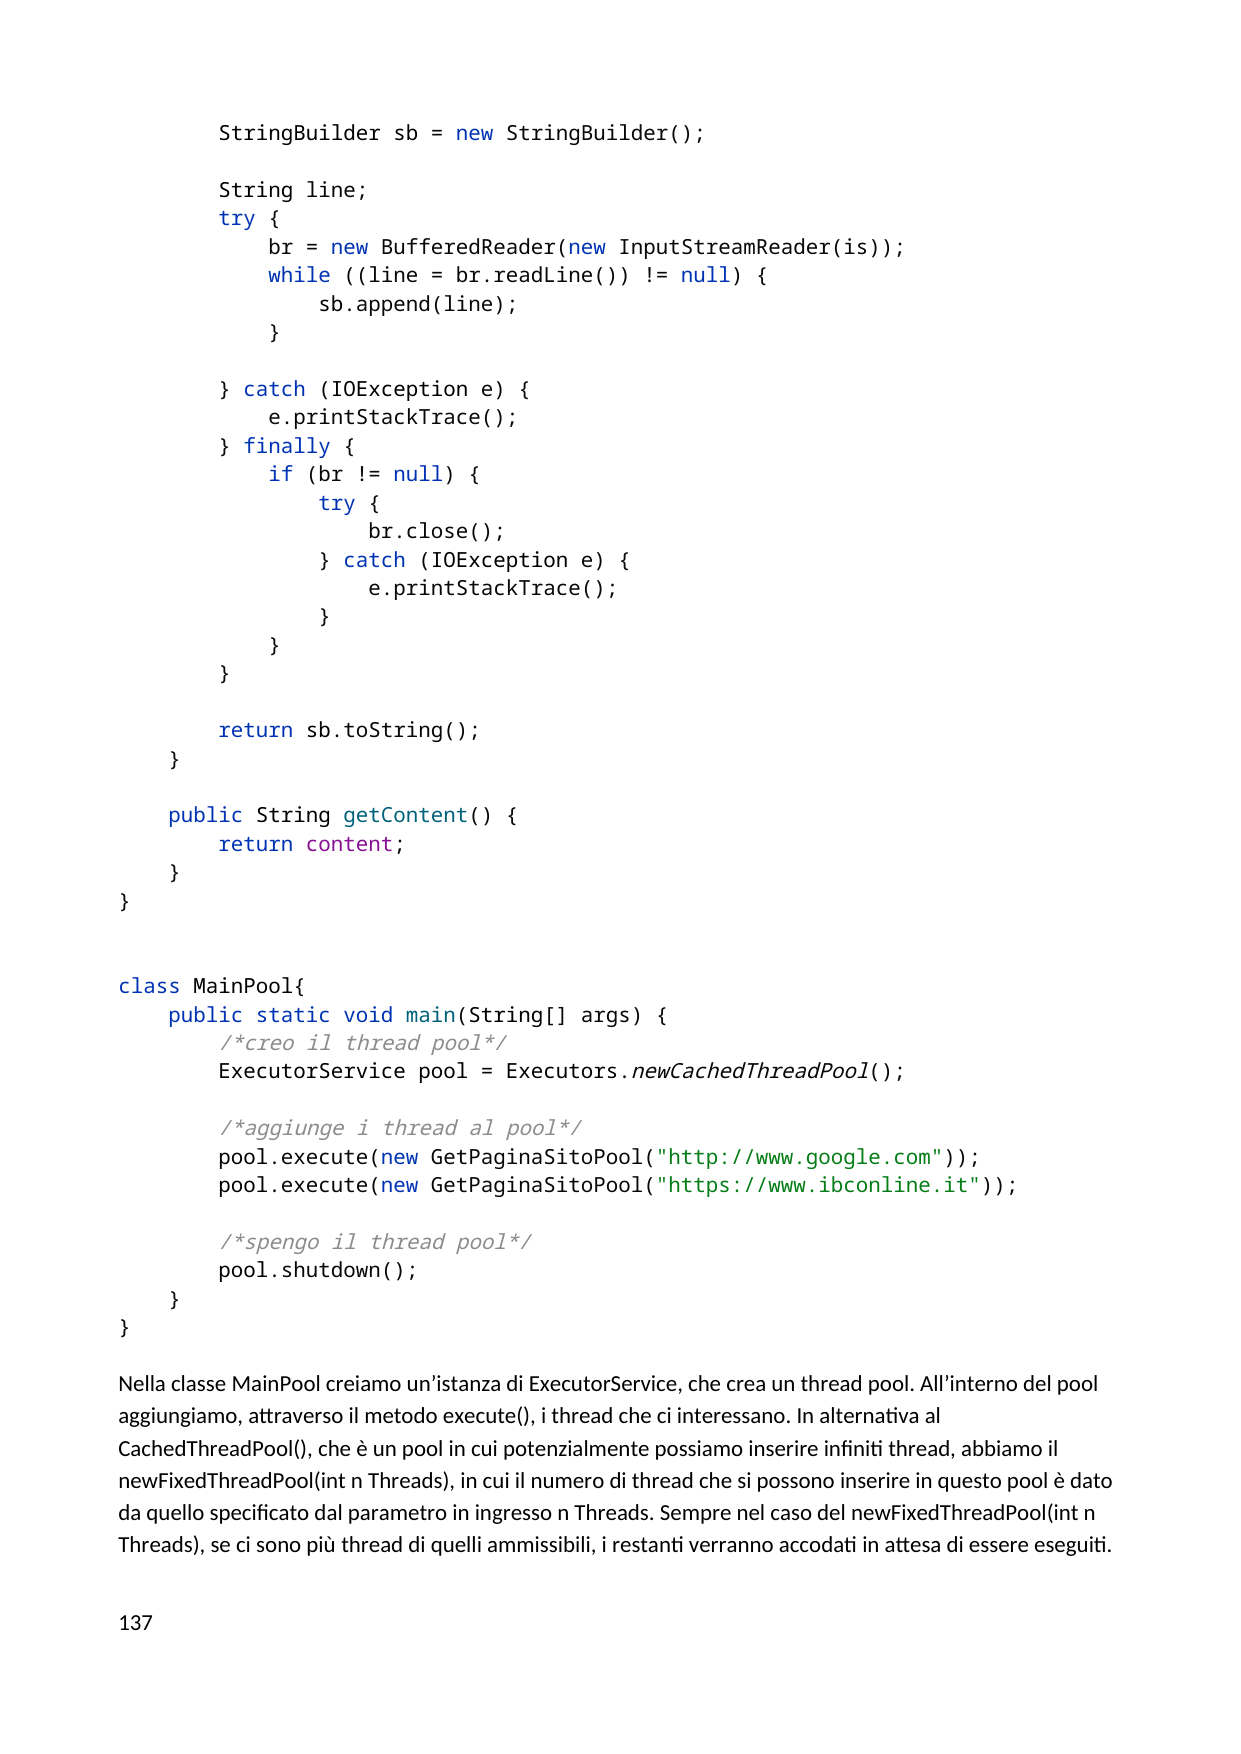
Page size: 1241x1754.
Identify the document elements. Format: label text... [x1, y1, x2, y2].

text StringBuilder sb = new StringBuilder(); String line; try { br = new BufferedReader(new InputStreamReader(is)); while ((line = br.readLine()) != null) { sb.append(line); } } catch (IOException e) { e.printStackTrace(); } finally { if (br != null) { try { br.close(); } catch (IOException e) { e.printStackTrace(); } } } return sb.toString(); } public String getContent() { return content; } } class MainPool{ public static void main(String[] args) { /*creo il thread pool*/ ExecutorService pool = Executors.newCachedThreadPool(); /*aggiunge i thread al pool*/ pool.execute(new GetPaginaSitoPool("http://www.google.com")); pool.execute(new GetPaginaSitoPool("https://www.ibconline.it")); /*spengo il thread pool*/ pool.shutdown(); } } [118, 118, 1122, 1341]
text Nella classe MainPool creiamo un’istanza di ExecutorService, che crea un thread pool. All’interno del pool aggiungiamo, attraverso il metodo execute(), i thread che ci interessano. In alternativa al CachedThreadPool(), che è un pool in cui potenzialmente possiamo inserire infiniti thread, abbiamo il newFixedThreadPool(int n Threads), in cui il numero di thread che si possono inserire in questo pool è dato da quello specificato dal parametro in ingresso n Threads. Sempre nel caso del newFixedThreadPool(int n Threads), se ci sono più thread di quelli ammissibili, i restanti verranno accodati in attesa di essere eseguiti. [118, 1369, 1122, 1558]
